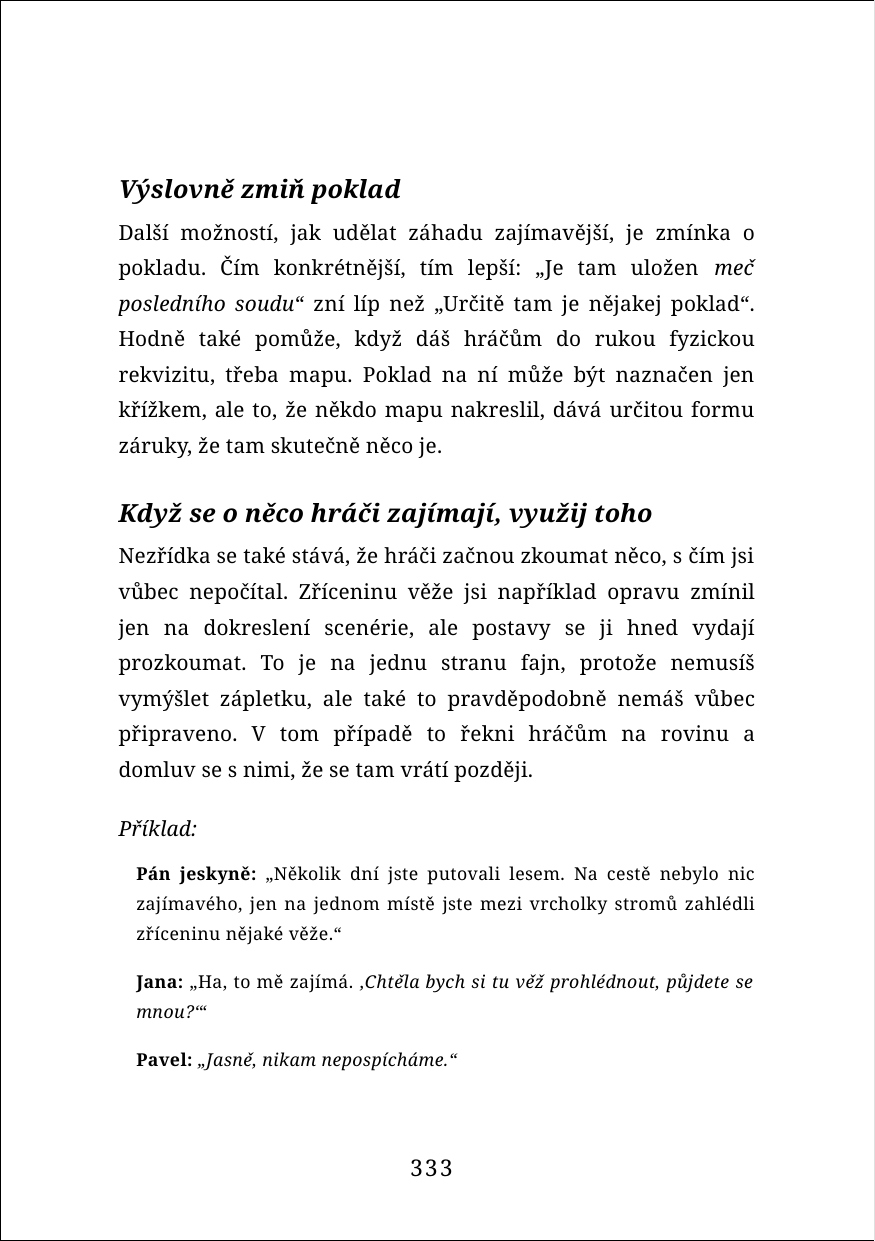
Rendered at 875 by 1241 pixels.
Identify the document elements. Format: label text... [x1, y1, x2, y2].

text Další možností, jak udělat záhadu zajímavější, je zmínka o pokladu. Čím konkrétnější, tím lepší: „Je tam uložen meč posledního soudu“ zní líp než „Určitě tam je nějakej poklad“. Hodně také pomůže, když dáš hráčům do rukou fyzickou rekvizitu, třeba mapu. Poklad na ní může být naznačen jen křížkem, ale to, že někdo mapu nakreslil, dává určitou formu záruky, že tam skutečně něco je. [118, 218, 756, 459]
text Nezřídka se také stává, že hráči začnou zkoumat něco, s čím jsi vůbec nepočítal. Zříceninu věže jsi například opravu zmínil jen na dokreslení scenérie, ale postavy se ji hned vydají prozkoumat. To je na jednu stranu fajn, protože nemusíš vymýšlet zápletku, ale také to pravděpodobně nemáš vůbec připraveno. V tom případě to řekni hráčům na rovinu a domluv se s nimi, že se tam vrátí později. [118, 542, 756, 783]
text Pavel: „Jasně, nikam nepospícháme.“ [136, 1048, 756, 1072]
text Pán jeskyně: „Několik dní jste putovali lesem. Na cestě nebylo nic zajímavého, jen na jednom místě jste mezi vrcholky stromů zahlédli zříceninu nějaké věže.“ [136, 861, 756, 946]
subtitle Výslovně zmiň poklad [118, 172, 756, 206]
subtitle Když se o něco hráči zajímají, využij toho [118, 496, 756, 530]
text Jana: „Ha, to mě zajímá. ‚Chtěla bych si tu věž prohlédnout, půjdete se mnou?‘“ [136, 969, 756, 1024]
text Příklad: [118, 814, 756, 842]
